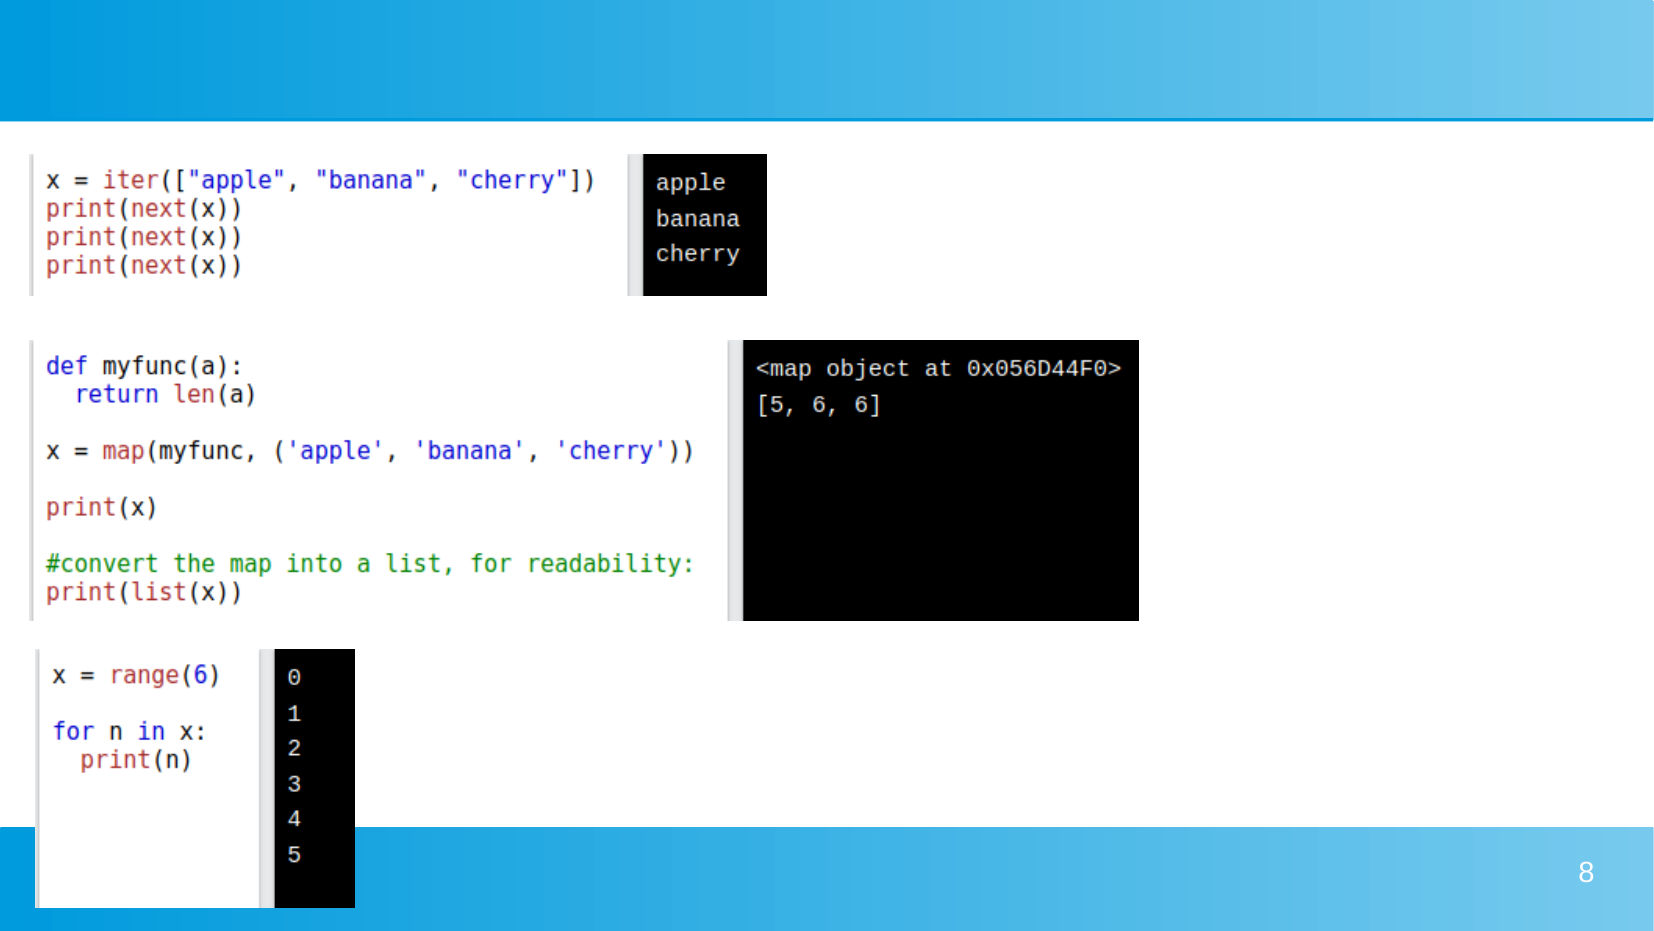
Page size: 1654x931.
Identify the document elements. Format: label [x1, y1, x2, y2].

picture [29, 340, 1139, 621]
picture [29, 154, 767, 296]
picture [35, 649, 355, 908]
